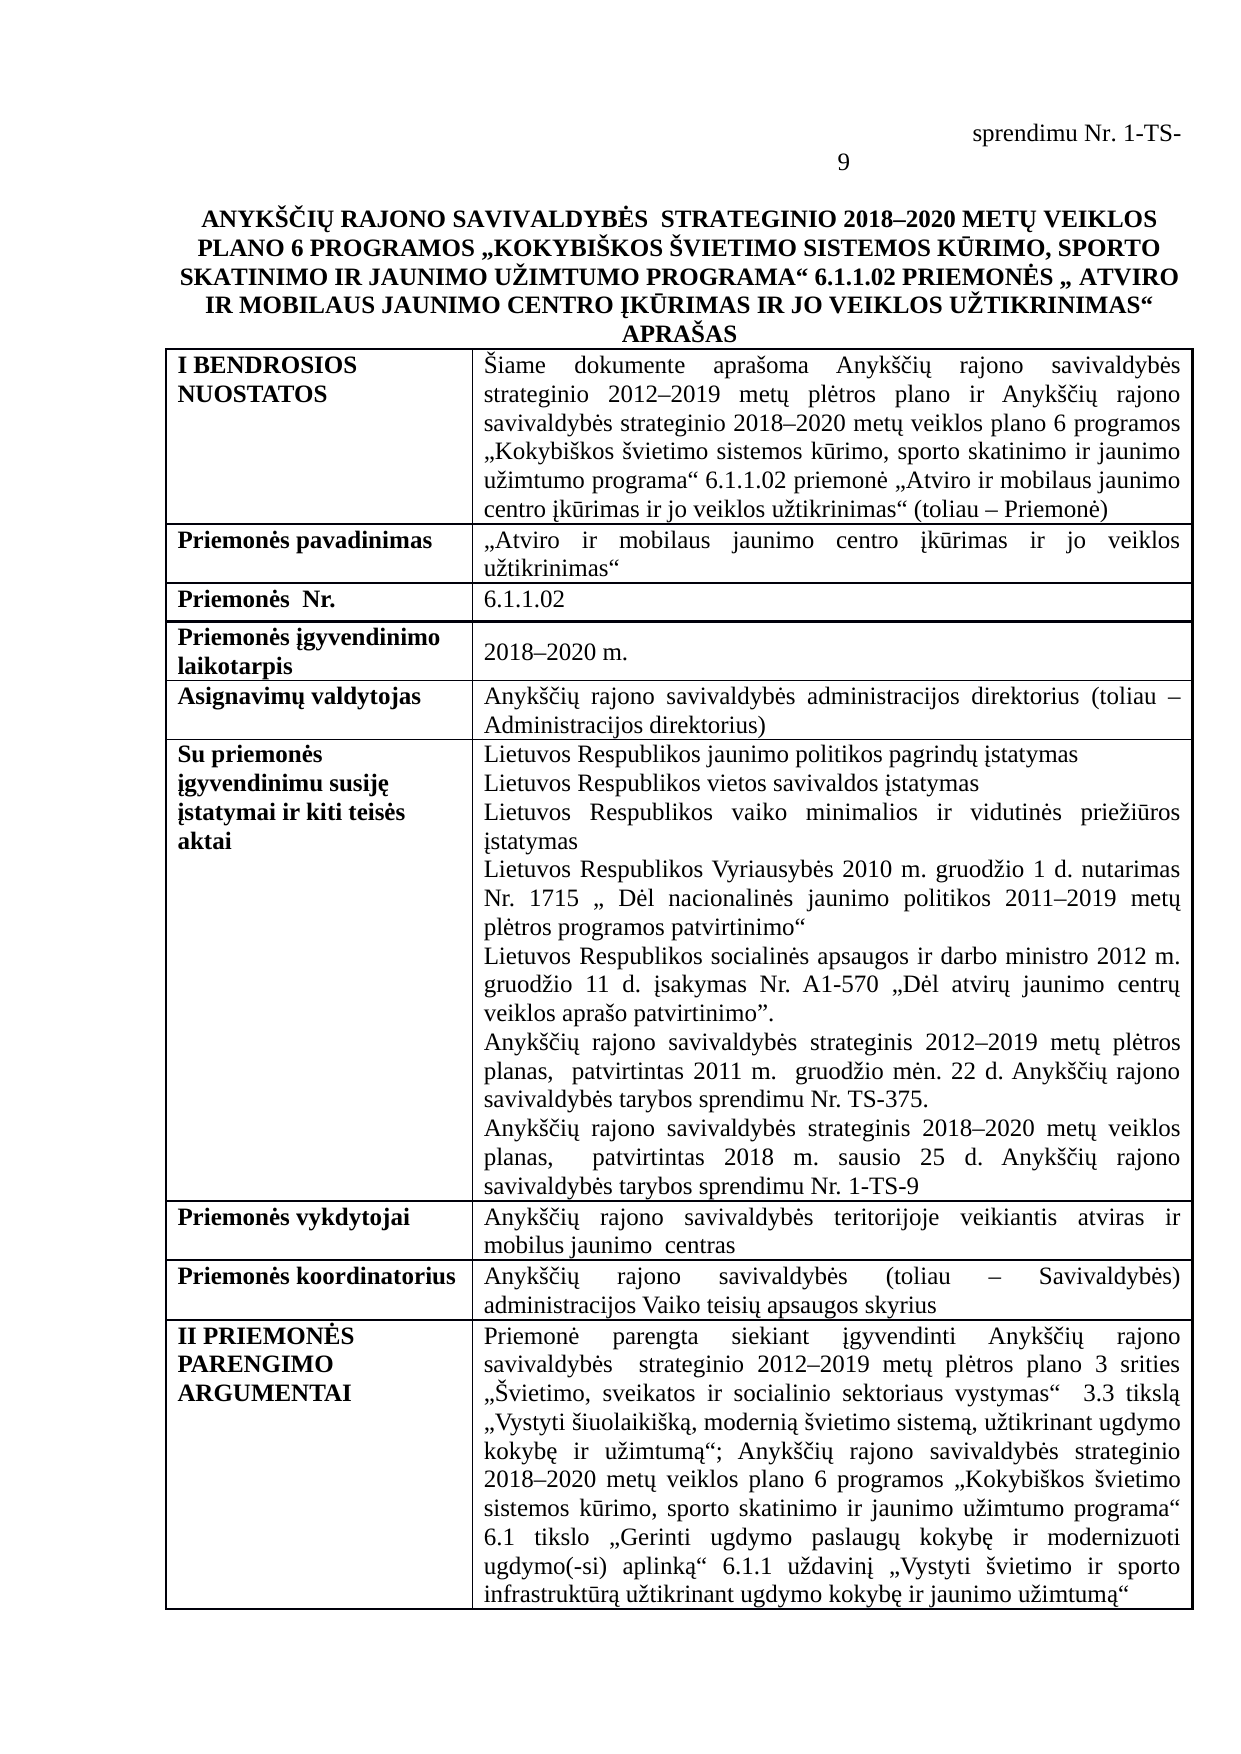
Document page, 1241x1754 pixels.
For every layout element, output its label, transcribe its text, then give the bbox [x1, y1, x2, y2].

table_cell Anykščių rajono savivaldybės administracijos direktorius (toliau – Administracijos direktorius) [473, 681, 1191, 738]
table_cell Su priemonės įgyvendinimu susiję įstatymai ir kiti teisės aktai [167, 740, 472, 1199]
table_cell Lietuvos Respublikos jaunimo politikos pagrindų įstatymas Lietuvos Respublikos vietos savivaldos įstatymas Lietuvos Respublikos vaiko minimalios ir vidutinės priežiūros įstatymas Lietuvos Respublikos Vyriausybės 2010 m. gruodžio 1 d. nutarimas Nr. 1715 „ Dėl nacionalinės jaunimo politikos 2011–2019 metų plėtros programos patvirtinimo“ Lietuvos Respublikos socialinės apsaugos ir darbo ministro 2012 m. gruodžio 11 d. įsakymas Nr. A1-570 „Dėl atvirų jaunimo centrų veiklos aprašo patvirtinimo”. Anykščių rajono savivaldybės strateginis 2012–2019 metų plėtros planas, patvirtintas 2011 m. gruodžio mėn. 22 d. Anykščių rajono savivaldybės tarybos sprendimu Nr. TS-375. Anykščių rajono savivaldybės strateginis 2018–2020 metų veiklos planas, patvirtintas 2018 m. sausio 25 d. Anykščių rajono savivaldybės tarybos sprendimu Nr. 1-TS-9 [473, 740, 1191, 1199]
table_cell 2018–2020 m. [473, 623, 1191, 680]
table_cell Priemonės pavadinimas [167, 525, 472, 582]
table_cell II PRIEMONĖS PARENGIMO ARGUMENTAI [167, 1321, 472, 1608]
table_cell Priemonės Nr. [167, 584, 472, 620]
text ANYKŠČIŲ RAJONO SAVIVALDYBĖS STRATEGINIO 2018–2020 METŲ VEIKLOS PLANO 6 PROGRAMOS „KOKYBIŠKOS ŠVIETIMO SISTEMOS KŪRIMO, SPORTO SKATINIMO IR JAUNIMO UŽIMTUMO PROGRAMA“ 6.1.1.02 PRIEMONĖS „ ATVIRO IR MOBILAUS JAUNIMO CENTRO ĮKŪRIMAS IR JO VEIKLOS UŽTIKRINIMAS“ APRAŠAS [177, 204, 1181, 348]
table_cell Asignavimų valdytojas [167, 681, 472, 738]
table_cell Anykščių rajono savivaldybės (toliau – Savivaldybės) administracijos Vaiko teisių apsaugos skyrius [473, 1261, 1191, 1319]
table_cell Priemonė parengta siekiant įgyvendinti Anykščių rajono savivaldybės strateginio 2012–2019 metų plėtros plano 3 srities „Švietimo, sveikatos ir socialinio sektoriaus vystymas“ 3.3 tikslą „Vystyti šiuolaikišką, modernią švietimo sistemą, užtikrinant ugdymo kokybę ir užimtumą“; Anykščių rajono savivaldybės strateginio 2018–2020 metų veiklos plano 6 programos „Kokybiškos švietimo sistemos kūrimo, sporto skatinimo ir jaunimo užimtumo programa“ 6.1 tikslo „Gerinti ugdymo paslaugų kokybę ir modernizuoti ugdymo(-si) aplinką“ 6.1.1 uždavinį „Vystyti švietimo ir sporto infrastruktūrą užtikrinant ugdymo kokybę ir jaunimo užimtumą“ [473, 1321, 1191, 1608]
table_cell 6.1.1.02 [473, 584, 1191, 620]
table_cell „Atviro ir mobilaus jaunimo centro įkūrimas ir jo veiklos užtikrinimas“ [473, 525, 1191, 582]
table_cell Priemonės koordinatorius [167, 1261, 472, 1319]
table_cell Anykščių rajono savivaldybės teritorijoje veikiantis atviras ir mobilus jaunimo centras [473, 1202, 1191, 1259]
table_header I BENDROSIOS NUOSTATOS [167, 350, 472, 523]
table_cell Priemonės vykdytojai [167, 1202, 472, 1259]
text sprendimu Nr. 1-TS-9 [327, 118, 1181, 176]
table_cell Priemonės įgyvendinimo laikotarpis [167, 623, 472, 680]
table_header Šiame dokumente aprašoma Anykščių rajono savivaldybės strateginio 2012–2019 metų plėtros plano ir Anykščių rajono savivaldybės strateginio 2018–2020 metų veiklos plano 6 programos „Kokybiškos švietimo sistemos kūrimo, sporto skatinimo ir jaunimo užimtumo programa“ 6.1.1.02 priemonė „Atviro ir mobilaus jaunimo centro įkūrimas ir jo veiklos užtikrinimas“ (toliau – Priemonė) [473, 350, 1191, 523]
